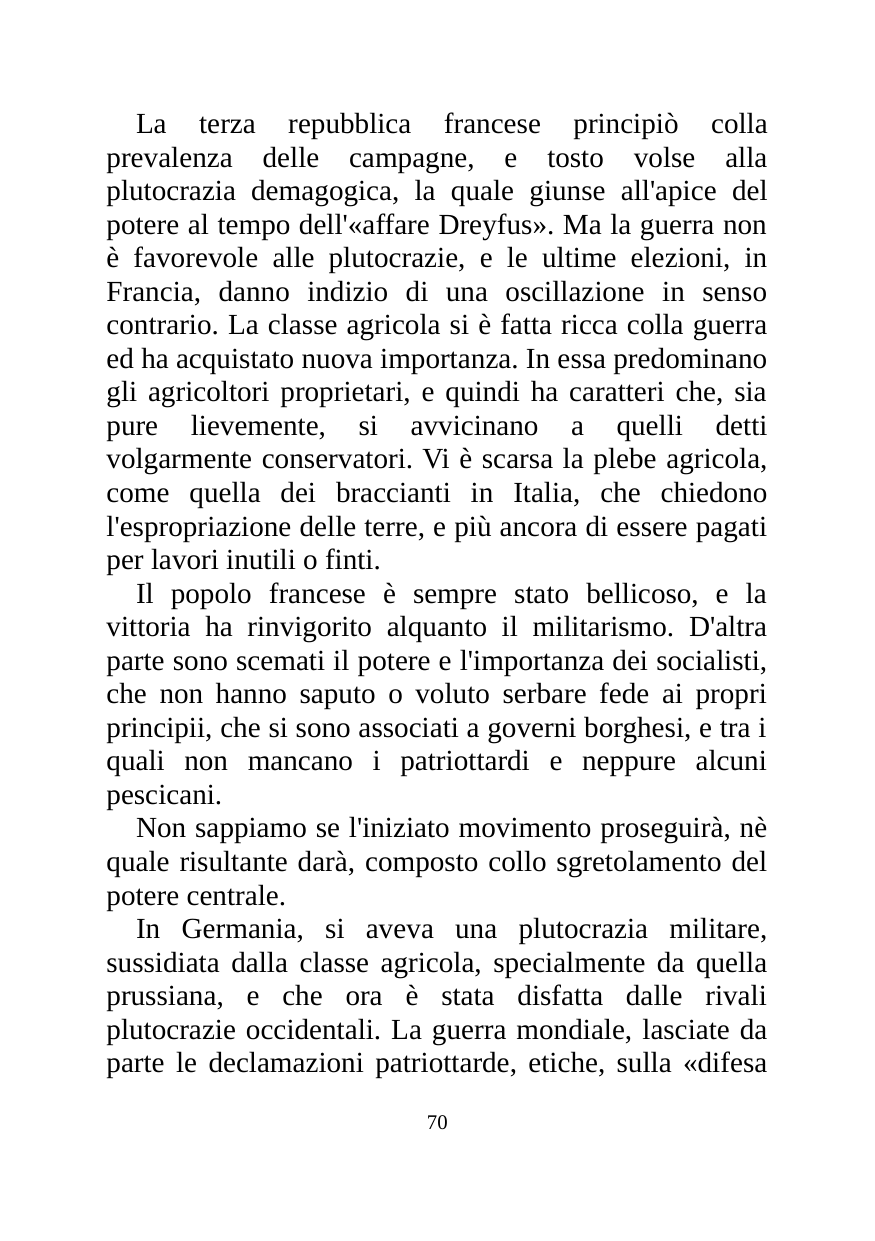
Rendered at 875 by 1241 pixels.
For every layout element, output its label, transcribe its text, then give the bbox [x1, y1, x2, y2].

text In Germania, si aveva una plutocrazia militare, sussidiata dalla classe agricola, specialmente da quella prussiana, e che ora è stata disfatta dalle rivali plutocrazie occidentali. La guerra mondiale, lasciate da parte le declamazioni patriottarde, etiche, sulla «difesa [106, 911, 768, 1079]
text Non sappiamo se l'iniziato movimento proseguirà, nè quale risultante darà, composto collo sgretolamento del potere centrale. [106, 811, 768, 911]
text Il popolo francese è sempre stato bellicoso, e la vittoria ha rinvigorito alquanto il militarismo. D'altra parte sono scemati il potere e l'importanza dei socialisti, che non hanno saputo o voluto serbare fede ai propri principii, che si sono associati a governi borghesi, e tra i quali non mancano i patriottardi e neppure alcuni pescicani. [106, 576, 768, 811]
text La terza repubblica francese principiò colla prevalenza delle campagne, e tosto volse alla plutocrazia demagogica, la quale giunse all'apice del potere al tempo dell'«affare Dreyfus». Ma la guerra non è favorevole alle plutocrazie, e le ultime elezioni, in Francia, danno indizio di una oscillazione in senso contrario. La classe agricola si è fatta ricca colla guerra ed ha acquistato nuova importanza. In essa predominano gli agricoltori proprietari, e quindi ha caratteri che, sia pure lievemente, si avvicinano a quelli detti volgarmente conservatori. Vi è scarsa la plebe agricola, come quella dei braccianti in Italia, che chiedono l'espropriazione delle terre, e più ancora di essere pagati per lavori inutili o finti. [106, 106, 768, 576]
